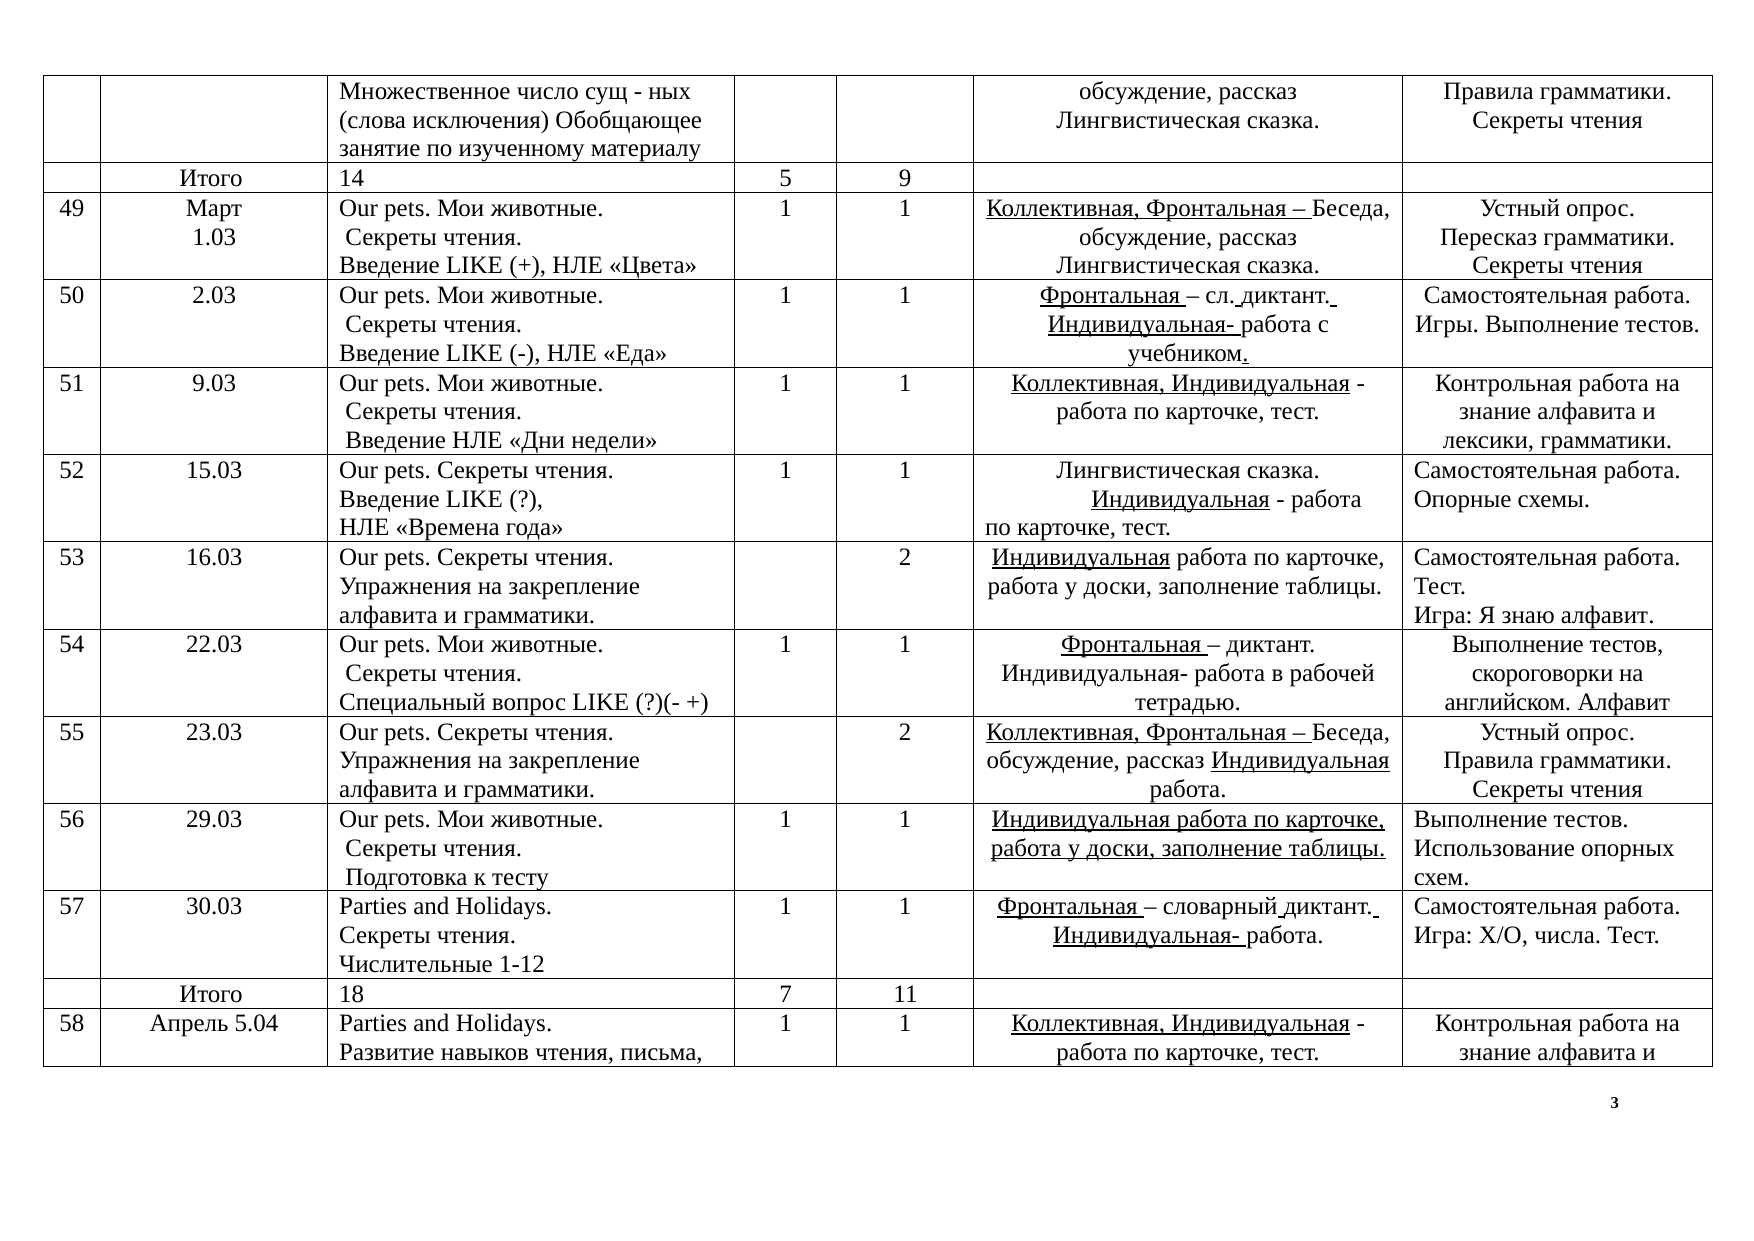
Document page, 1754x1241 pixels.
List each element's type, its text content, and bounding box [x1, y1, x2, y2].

table_cell [974, 979, 1402, 1007]
table_cell [44, 163, 100, 192]
table_cell 1 [837, 804, 973, 890]
table_cell 49 [44, 193, 100, 279]
table_cell Our pets. Мои животные. Секреты чтения. Введение НЛЕ «Дни недели» [328, 368, 734, 454]
table_cell 1 [837, 891, 973, 978]
table_cell Our pets. Мои животные. Секреты чтения. Подготовка к тесту [328, 804, 734, 890]
table_cell 1 [735, 1009, 836, 1066]
table_cell Контрольная работа на знание алфавита и [1403, 1009, 1712, 1066]
table_cell 14 [328, 163, 734, 192]
table_cell Коллективная, Фронтальная – Беседа, обсуждение, рассказ Индивидуальная работа. [974, 717, 1402, 803]
table_cell [101, 76, 327, 162]
table_cell 1 [735, 804, 836, 890]
table_cell 29.03 [101, 804, 327, 890]
table_cell [1403, 979, 1712, 1007]
table_cell 18 [328, 979, 734, 1007]
table_cell Самостоятельная работа. Игры. Выполнение тестов. [1403, 280, 1712, 367]
table_cell 15.03 [101, 455, 327, 541]
table_cell Выполнение тестов, скороговорки на английском. Алфавит [1403, 630, 1712, 716]
table_cell [1403, 163, 1712, 192]
table_cell Множественное число сущ - ных (слова исключения) Обобщающее занятие по изученному материалу [328, 76, 734, 162]
table_cell Parties and Holidays. Развитие навыков чтения, письма, [328, 1009, 734, 1066]
table_cell Итого [101, 979, 327, 1007]
table_cell Фронтальная – сл. диктант. Индивидуальная- работа с учебником. [974, 280, 1402, 367]
table_cell Фронтальная – словарный диктант. Индивидуальная- работа. [974, 891, 1402, 978]
table_cell Индивидуальная работа по карточке, работа у доски, заполнение таблицы. [974, 804, 1402, 890]
table_cell 2 [837, 717, 973, 803]
table_cell 23.03 [101, 717, 327, 803]
table_cell 9 [837, 163, 973, 192]
table_cell Устный опрос. Пересказ грамматики. Секреты чтения [1403, 193, 1712, 279]
table_cell 1 [837, 280, 973, 367]
table_cell 5 [735, 163, 836, 192]
table_cell Коллективная, Фронтальная – Беседа, обсуждение, рассказ Лингвистическая сказка. [974, 193, 1402, 279]
table_cell 1 [837, 193, 973, 279]
table_cell [735, 542, 836, 628]
table_cell 50 [44, 280, 100, 367]
table_cell обсуждение, рассказ Лингвистическая сказка. [974, 76, 1402, 162]
table_cell 53 [44, 542, 100, 628]
table_cell Выполнение тестов. Использование опорных схем. [1403, 804, 1712, 890]
table_cell 1 [735, 455, 836, 541]
table_cell Устный опрос. Правила грамматики. Секреты чтения [1403, 717, 1712, 803]
table_cell 1 [837, 368, 973, 454]
table_cell 55 [44, 717, 100, 803]
table_cell [974, 163, 1402, 192]
table_cell 2.03 [101, 280, 327, 367]
table_cell Лингвистическая сказка. Индивидуальная - работа по карточке, тест. [974, 455, 1402, 541]
table_cell 30.03 [101, 891, 327, 978]
table_cell 54 [44, 630, 100, 716]
table_cell Правила грамматики. Секреты чтения [1403, 76, 1712, 162]
table_cell 7 [735, 979, 836, 1007]
table_cell 51 [44, 368, 100, 454]
table_cell Итого [101, 163, 327, 192]
table_cell 1 [837, 630, 973, 716]
table_cell 58 [44, 1009, 100, 1066]
table_cell Our pets. Секреты чтения. Упражнения на закрепление алфавита и грамматики. [328, 542, 734, 628]
table_cell 2 [837, 542, 973, 628]
table_cell [44, 76, 100, 162]
table_cell Коллективная, Индивидуальная - работа по карточке, тест. [974, 1009, 1402, 1066]
table_cell [44, 979, 100, 1007]
table_cell Parties and Holidays. Секреты чтения. Числительные 1-12 [328, 891, 734, 978]
table_cell 57 [44, 891, 100, 978]
table_cell Our pets. Секреты чтения. Упражнения на закрепление алфавита и грамматики. [328, 717, 734, 803]
table_cell 1 [837, 1009, 973, 1066]
table_cell Март 1.03 [101, 193, 327, 279]
table_cell [735, 717, 836, 803]
table_cell [837, 76, 973, 162]
table_cell Фронтальная – диктант. Индивидуальная- работа в рабочей тетрадью. [974, 630, 1402, 716]
table_cell 1 [735, 630, 836, 716]
table_cell 22.03 [101, 630, 327, 716]
table_cell 56 [44, 804, 100, 890]
table_cell 11 [837, 979, 973, 1007]
table_cell 1 [735, 280, 836, 367]
table_cell [735, 76, 836, 162]
table_cell Our pets. Секреты чтения. Введение LIKE (?), НЛЕ «Времена года» [328, 455, 734, 541]
table_cell Самостоятельная работа. Опорные схемы. [1403, 455, 1712, 541]
table_cell 1 [735, 891, 836, 978]
table_cell Самостоятельная работа. Тест. Игра: Я знаю алфавит. [1403, 542, 1712, 628]
table_cell 1 [735, 193, 836, 279]
table_cell Индивидуальная работа по карточке, работа у доски, заполнение таблицы. [974, 542, 1402, 628]
table_cell Самостоятельная работа. Игра: X/O, числа. Тест. [1403, 891, 1712, 978]
table_cell 52 [44, 455, 100, 541]
table_cell 1 [837, 455, 973, 541]
table_cell 9.03 [101, 368, 327, 454]
table_cell Our pets. Мои животные. Секреты чтения. Введение LIKE (-), НЛЕ «Еда» [328, 280, 734, 367]
table_cell Our pets. Мои животные. Секреты чтения. Введение LIKE (+), НЛЕ «Цвета» [328, 193, 734, 279]
table_cell Our pets. Мои животные. Секреты чтения. Специальный вопрос LIKE (?)(- +) [328, 630, 734, 716]
table_cell Контрольная работа на знание алфавита и лексики, грамматики. [1403, 368, 1712, 454]
table_cell 16.03 [101, 542, 327, 628]
table_cell 1 [735, 368, 836, 454]
table_cell Коллективная, Индивидуальная - работа по карточке, тест. [974, 368, 1402, 454]
table_cell Апрель 5.04 [101, 1009, 327, 1066]
